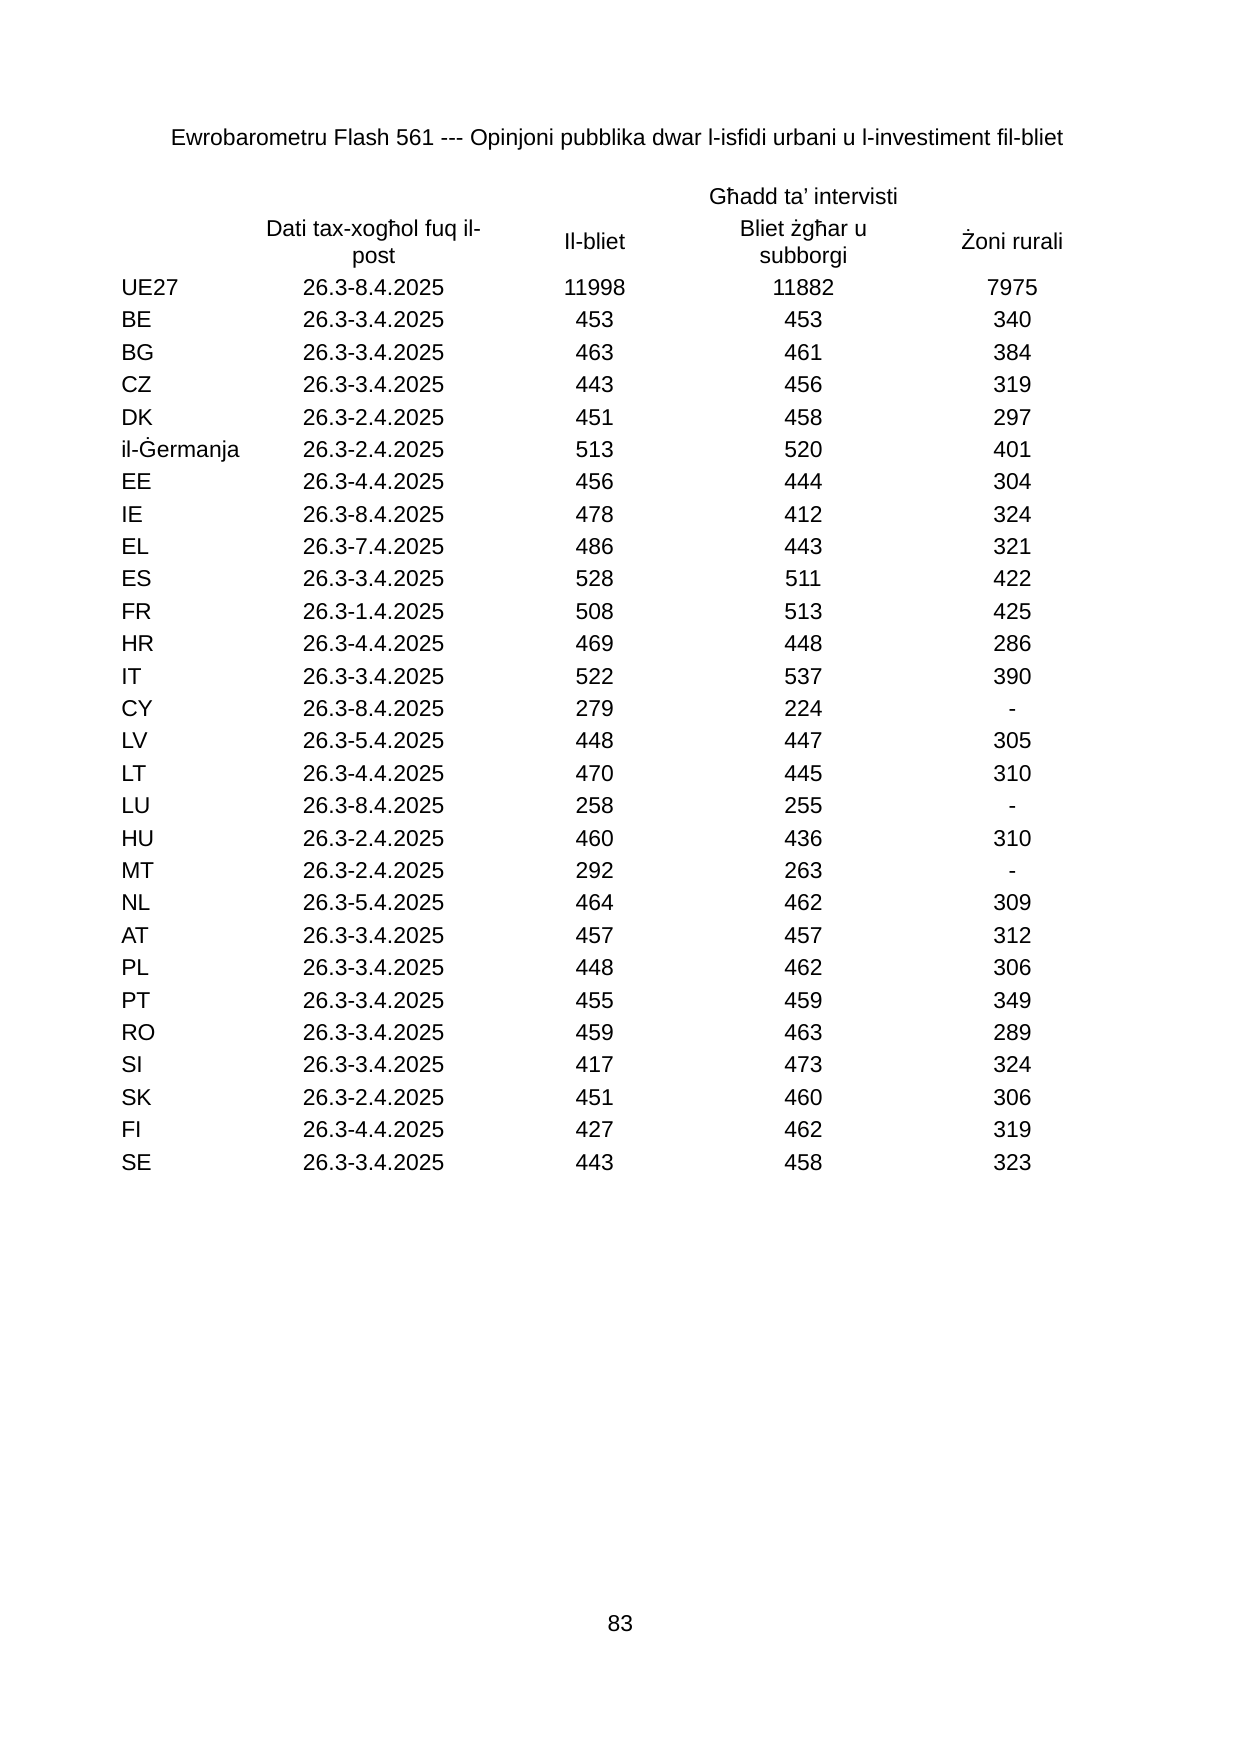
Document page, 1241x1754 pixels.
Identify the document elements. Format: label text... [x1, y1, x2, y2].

table_cell 26.3-8.4.2025 [257, 498, 490, 530]
table_cell 324 [908, 1048, 1117, 1081]
table_cell 522 [490, 660, 699, 692]
table_cell 470 [490, 757, 699, 789]
table_cell BE [118, 303, 257, 336]
table_cell 26.3-2.4.2025 [257, 433, 490, 465]
table_cell 447 [699, 724, 908, 757]
table_cell 473 [699, 1048, 908, 1081]
table_cell BG [118, 336, 257, 368]
table_cell 401 [908, 433, 1117, 465]
table_cell 304 [908, 465, 1117, 498]
table_cell 26.3-8.4.2025 [257, 271, 490, 303]
table_cell 26.3-4.4.2025 [257, 627, 490, 659]
table_cell 453 [490, 303, 699, 336]
table_cell IT [118, 660, 257, 692]
table_cell NL [118, 886, 257, 919]
table_cell PT [118, 984, 257, 1016]
table_cell 427 [490, 1113, 699, 1146]
table_cell RO [118, 1016, 257, 1048]
table_cell 457 [699, 919, 908, 951]
table_header [118, 180, 257, 212]
table_cell CY [118, 692, 257, 724]
table_cell 520 [699, 433, 908, 465]
table_cell Il-bliet [490, 212, 699, 271]
table_cell CZ [118, 368, 257, 400]
table_cell 26.3-3.4.2025 [257, 1016, 490, 1048]
table_cell 462 [699, 886, 908, 919]
table_cell 422 [908, 563, 1117, 595]
table_cell LV [118, 724, 257, 757]
table_cell 26.3-3.4.2025 [257, 919, 490, 951]
table_cell 26.3-2.4.2025 [257, 854, 490, 886]
table_cell 460 [490, 822, 699, 854]
table_cell 26.3-4.4.2025 [257, 757, 490, 789]
table_cell 453 [699, 303, 908, 336]
table_cell 464 [490, 886, 699, 919]
table_cell 263 [699, 854, 908, 886]
table_cell 460 [699, 1081, 908, 1113]
table_cell 26.3-5.4.2025 [257, 724, 490, 757]
table_cell IE [118, 498, 257, 530]
table_cell 537 [699, 660, 908, 692]
table_cell 448 [699, 627, 908, 659]
table_cell 286 [908, 627, 1117, 659]
table_cell 310 [908, 822, 1117, 854]
table_cell [118, 212, 257, 271]
table_cell 292 [490, 854, 699, 886]
table_cell 26.3-3.4.2025 [257, 563, 490, 595]
table_cell LT [118, 757, 257, 789]
table_cell 458 [699, 400, 908, 433]
table_cell - [908, 692, 1117, 724]
table_cell 26.3-2.4.2025 [257, 1081, 490, 1113]
table_cell 417 [490, 1048, 699, 1081]
table_cell 297 [908, 400, 1117, 433]
table_cell SI [118, 1048, 257, 1081]
table_cell LU [118, 789, 257, 822]
table_cell 11882 [699, 271, 908, 303]
table_cell - [908, 789, 1117, 822]
table_cell 289 [908, 1016, 1117, 1048]
table_header [257, 180, 490, 212]
table_cell PL [118, 951, 257, 983]
table_cell 478 [490, 498, 699, 530]
table_cell Dati tax-xogħol fuq il-post [257, 212, 490, 271]
table_cell 390 [908, 660, 1117, 692]
table_cell 258 [490, 789, 699, 822]
table_cell 508 [490, 595, 699, 627]
table_cell 513 [699, 595, 908, 627]
table_cell 319 [908, 368, 1117, 400]
table_cell FR [118, 595, 257, 627]
table_cell 26.3-3.4.2025 [257, 1146, 490, 1178]
table_cell 459 [490, 1016, 699, 1048]
table_cell 448 [490, 724, 699, 757]
table_cell FI [118, 1113, 257, 1146]
table_cell 26.3-8.4.2025 [257, 789, 490, 822]
table_cell 456 [490, 465, 699, 498]
table_cell 26.3-3.4.2025 [257, 984, 490, 1016]
table_cell Żoni rurali [908, 212, 1117, 271]
table_cell 459 [699, 984, 908, 1016]
table_cell 457 [490, 919, 699, 951]
table_cell 451 [490, 400, 699, 433]
table_cell 511 [699, 563, 908, 595]
table_cell 26.3-4.4.2025 [257, 465, 490, 498]
table_cell 384 [908, 336, 1117, 368]
table_cell ES [118, 563, 257, 595]
table_cell DK [118, 400, 257, 433]
table_cell 26.3-3.4.2025 [257, 951, 490, 983]
table_cell 255 [699, 789, 908, 822]
table_cell 26.3-7.4.2025 [257, 530, 490, 562]
table_cell UE27 [118, 271, 257, 303]
table_cell 26.3-3.4.2025 [257, 336, 490, 368]
table_header Għadd ta’ intervisti [490, 180, 1117, 212]
table_cell 26.3-4.4.2025 [257, 1113, 490, 1146]
table_cell 26.3-8.4.2025 [257, 692, 490, 724]
table_cell 455 [490, 984, 699, 1016]
table_cell 445 [699, 757, 908, 789]
table_cell SE [118, 1146, 257, 1178]
table_cell 26.3-1.4.2025 [257, 595, 490, 627]
table_cell 349 [908, 984, 1117, 1016]
table_cell 463 [699, 1016, 908, 1048]
table_cell 26.3-2.4.2025 [257, 822, 490, 854]
table_cell 444 [699, 465, 908, 498]
table_cell 26.3-3.4.2025 [257, 1048, 490, 1081]
table_cell 323 [908, 1146, 1117, 1178]
table_cell AT [118, 919, 257, 951]
table_cell 486 [490, 530, 699, 562]
table_cell EE [118, 465, 257, 498]
table_cell 309 [908, 886, 1117, 919]
table_cell 443 [699, 530, 908, 562]
table_cell 26.3-3.4.2025 [257, 660, 490, 692]
table_cell HR [118, 627, 257, 659]
table_cell 321 [908, 530, 1117, 562]
table_cell 340 [908, 303, 1117, 336]
table_cell 456 [699, 368, 908, 400]
table_cell 26.3-3.4.2025 [257, 303, 490, 336]
table_cell 513 [490, 433, 699, 465]
table_cell 11998 [490, 271, 699, 303]
table_cell 26.3-5.4.2025 [257, 886, 490, 919]
table_cell 458 [699, 1146, 908, 1178]
table_cell 443 [490, 368, 699, 400]
table_cell 319 [908, 1113, 1117, 1146]
table_cell 324 [908, 498, 1117, 530]
table_cell MT [118, 854, 257, 886]
table_cell EL [118, 530, 257, 562]
table_cell 26.3-3.4.2025 [257, 368, 490, 400]
table_cell 425 [908, 595, 1117, 627]
table_cell 306 [908, 951, 1117, 983]
table_cell 305 [908, 724, 1117, 757]
table_cell 462 [699, 1113, 908, 1146]
table_cell il-Ġermanja [118, 433, 257, 465]
table_cell 436 [699, 822, 908, 854]
table_cell 461 [699, 336, 908, 368]
table_cell - [908, 854, 1117, 886]
table_cell SK [118, 1081, 257, 1113]
table_cell 306 [908, 1081, 1117, 1113]
table_cell 279 [490, 692, 699, 724]
table_cell 312 [908, 919, 1117, 951]
table_cell 451 [490, 1081, 699, 1113]
table_cell 412 [699, 498, 908, 530]
table_cell 528 [490, 563, 699, 595]
table_cell 443 [490, 1146, 699, 1178]
table_cell 7975 [908, 271, 1117, 303]
table_cell 469 [490, 627, 699, 659]
table_cell 26.3-2.4.2025 [257, 400, 490, 433]
table_cell 310 [908, 757, 1117, 789]
table_cell HU [118, 822, 257, 854]
table_cell Bliet żgħar u subborgi [699, 212, 908, 271]
table_cell 462 [699, 951, 908, 983]
table_cell 448 [490, 951, 699, 983]
table_cell 224 [699, 692, 908, 724]
table_cell 463 [490, 336, 699, 368]
